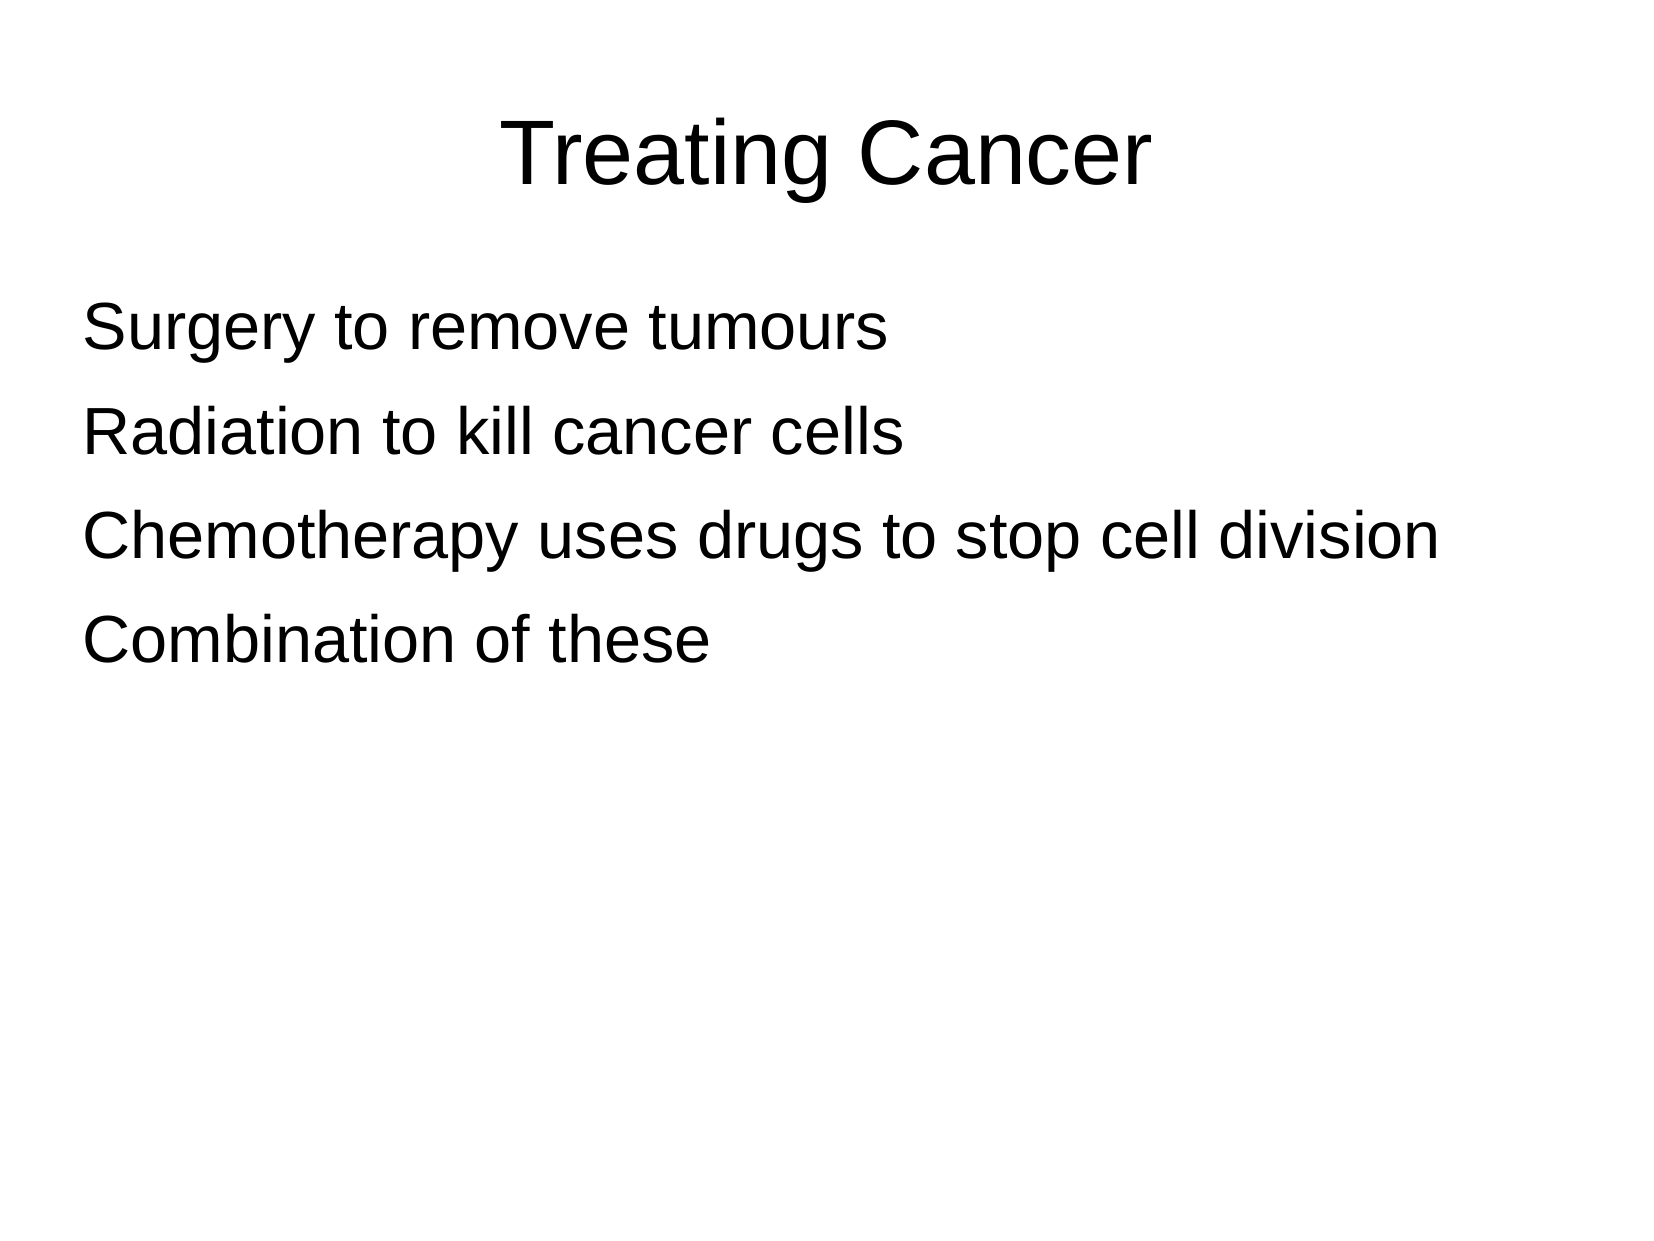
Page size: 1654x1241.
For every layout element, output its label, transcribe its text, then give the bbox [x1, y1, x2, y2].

list Surgery to remove tumours Radiation to kill cancer cells Chemotherapy uses drugs to stop cell division Combination of these [82, 289, 1571, 1094]
title Treating Cancer [82, 49, 1571, 257]
